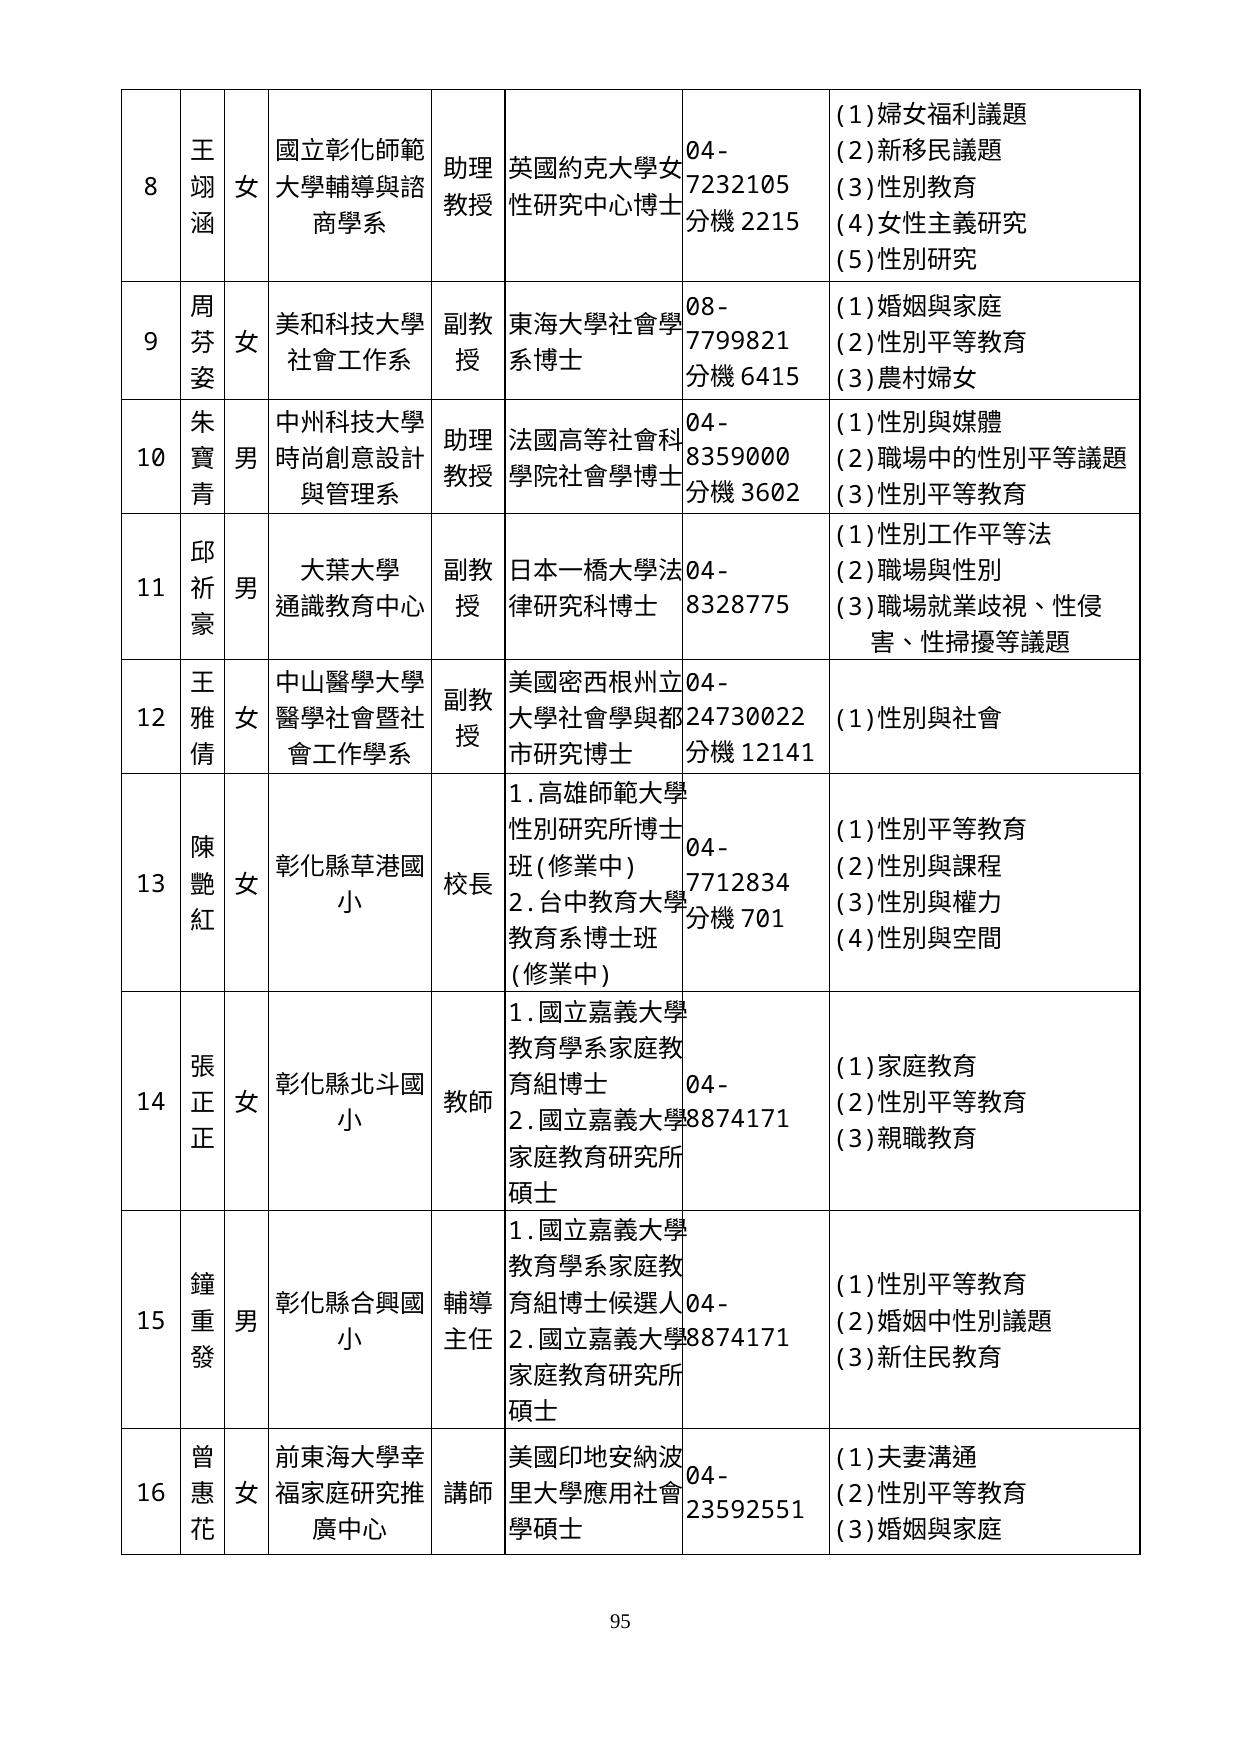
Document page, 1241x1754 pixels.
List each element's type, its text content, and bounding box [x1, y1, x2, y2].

table_cell 9 [122, 282, 180, 399]
table_cell 11 [122, 514, 180, 659]
table_cell 14 [122, 992, 180, 1209]
table_cell (1)家庭教育 (2)性別平等教育 (3)親職教育 [830, 992, 1139, 1209]
table_cell 教師 [432, 992, 504, 1209]
table_cell 助理 教授 [432, 90, 504, 281]
table_cell 12 [122, 660, 180, 772]
table_cell (1)性別與社會 [830, 660, 1139, 772]
table_cell 陳艷紅 [181, 774, 224, 991]
table_cell 1.高雄師範大學性別研究所博士班(修業中) 2.台中教育大學教育系博士班(修業中) [506, 774, 682, 991]
table_cell 彰化縣草港國小 [269, 774, 431, 991]
table_cell (1)性別工作平等法 (2)職場與性別 (3)職場就業歧視、性侵害、性掃擾等議題 [830, 514, 1139, 659]
table_cell 男 [225, 514, 268, 659]
table_cell 女 [225, 90, 268, 281]
table_cell 04-8359000 分機3602 [683, 400, 829, 513]
table_cell 04-8874171 [683, 992, 829, 1209]
table_cell 04-23592551 [683, 1429, 829, 1554]
table_cell 法國高等社會科學院社會學博士 [506, 400, 682, 513]
table_cell 女 [225, 1429, 268, 1554]
table_cell 美和科技大學 社會工作系 [269, 282, 431, 399]
table_cell 04-8328775 [683, 514, 829, 659]
table_cell 彰化縣合興國小 [269, 1211, 431, 1428]
table_cell 女 [225, 282, 268, 399]
table_cell 副教授 [432, 660, 504, 772]
table_cell 周芬姿 [181, 282, 224, 399]
table_cell 1.國立嘉義大學教育學系家庭教育組博士候選人 2.國立嘉義大學家庭教育研究所碩士 [506, 1211, 682, 1428]
table_cell 曾惠花 [181, 1429, 224, 1554]
table_cell 中州科技大學 時尚創意設計與管理系 [269, 400, 431, 513]
table_cell (1)性別平等教育 (2)性別與課程 (3)性別與權力 (4)性別與空間 [830, 774, 1139, 991]
table_cell 大葉大學 通識教育中心 [269, 514, 431, 659]
table_cell 鐘重發 [181, 1211, 224, 1428]
table_cell 英國約克大學女性研究中心博士 [506, 90, 682, 281]
table_cell 中山醫學大學 醫學社會暨社會工作學系 [269, 660, 431, 772]
table_cell 輔導 主任 [432, 1211, 504, 1428]
table_cell 彰化縣北斗國小 [269, 992, 431, 1209]
table_cell 王雅倩 [181, 660, 224, 772]
table_cell 講師 [432, 1429, 504, 1554]
table_cell 10 [122, 400, 180, 513]
table_cell 東海大學社會學系博士 [506, 282, 682, 399]
table_cell 美國印地安納波里大學應用社會學碩士 [506, 1429, 682, 1554]
table_cell 女 [225, 774, 268, 991]
table_cell 朱寶青 [181, 400, 224, 513]
table_cell 15 [122, 1211, 180, 1428]
table_cell 邱祈豪 [181, 514, 224, 659]
table_cell 國立彰化師範大學輔導與諮商學系 [269, 90, 431, 281]
table_cell 女 [225, 660, 268, 772]
table_cell 助理 教授 [432, 400, 504, 513]
table_cell 08-7799821 分機6415 [683, 282, 829, 399]
table_cell 04-7712834 分機701 [683, 774, 829, 991]
table_cell 女 [225, 992, 268, 1209]
table_cell 校長 [432, 774, 504, 991]
table_cell 張正正 [181, 992, 224, 1209]
table_cell (1)性別平等教育 (2)婚姻中性別議題 (3)新住民教育 [830, 1211, 1139, 1428]
table_cell 男 [225, 400, 268, 513]
table_cell 男 [225, 1211, 268, 1428]
table_cell (1)婦女福利議題 (2)新移民議題 (3)性別教育 (4)女性主義研究 (5)性別研究 [830, 90, 1139, 281]
table_cell 副教授 [432, 282, 504, 399]
table_cell (1)性別與媒體 (2)職場中的性別平等議題 (3)性別平等教育 [830, 400, 1139, 513]
table_cell 16 [122, 1429, 180, 1554]
table_cell 副教授 [432, 514, 504, 659]
table_cell 8 [122, 90, 180, 281]
table_cell (1)夫妻溝通 (2)性別平等教育 (3)婚姻與家庭 [830, 1429, 1139, 1554]
table_cell 1.國立嘉義大學教育學系家庭教育組博士 2.國立嘉義大學家庭教育研究所碩士 [506, 992, 682, 1209]
table_cell (1)婚姻與家庭 (2)性別平等教育 (3)農村婦女 [830, 282, 1139, 399]
table_cell 04-7232105 分機2215 [683, 90, 829, 281]
table_cell 04-8874171 [683, 1211, 829, 1428]
table_cell 美國密西根州立大學社會學與都市研究博士 [506, 660, 682, 772]
table_cell 王翊涵 [181, 90, 224, 281]
table_cell 前東海大學幸福家庭研究推廣中心 [269, 1429, 431, 1554]
table_cell 13 [122, 774, 180, 991]
table_cell 日本一橋大學法律研究科博士 [506, 514, 682, 659]
table_cell 04-24730022 分機12141 [683, 660, 829, 772]
